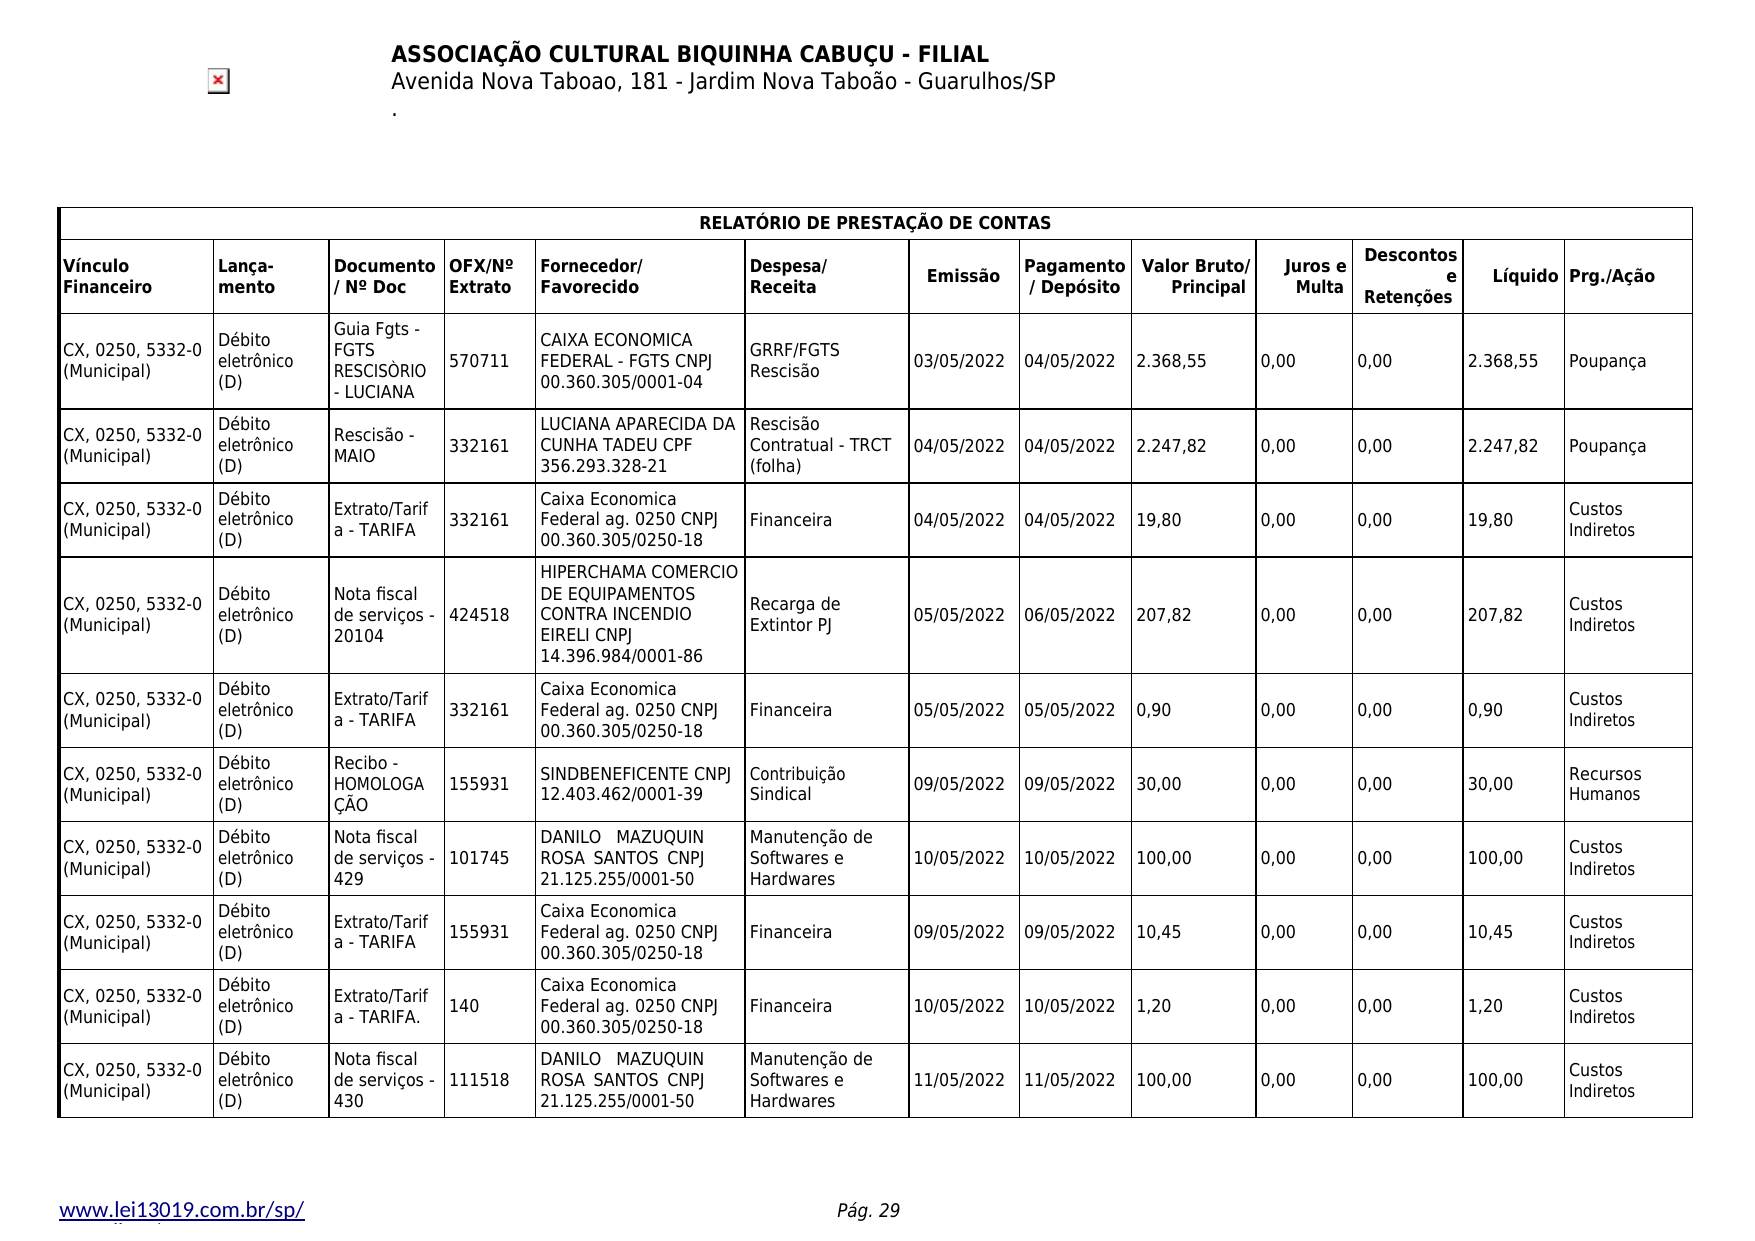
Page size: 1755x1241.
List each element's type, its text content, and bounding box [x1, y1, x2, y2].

table_cell 0,00 [1353, 1044, 1462, 1117]
table_cell LUCIANA APARECIDA DA CUNHA TADEU CPF 356.293.328-21 [536, 410, 744, 482]
table_cell 19,80 [1132, 484, 1255, 556]
table_cell Custos Indiretos [1565, 1044, 1692, 1117]
table_cell Documento / Nº Doc [330, 240, 444, 313]
table_cell 1,20 [1132, 970, 1255, 1043]
table_cell Custos Indiretos [1565, 484, 1692, 556]
table_cell SINDBENEFICENTE CNPJ 12.403.462/0001-39 [536, 748, 744, 821]
table_cell 09/05/2022 [910, 748, 1019, 821]
table_cell CX, 0250, 5332-0 (Municipal) [61, 558, 213, 672]
table_cell 111518 [445, 1044, 535, 1117]
table_cell 10,45 [1464, 896, 1564, 969]
table_cell Recibo - HOMOLOGA ÇÃO [330, 748, 444, 821]
table_cell 10/05/2022 [1020, 970, 1131, 1043]
table_cell OFX/Nº Extrato [445, 240, 535, 313]
table_cell CX, 0250, 5332-0 (Municipal) [61, 1044, 213, 1117]
table_cell 207,82 [1464, 558, 1564, 672]
table_cell Rescisão - MAIO [330, 410, 444, 482]
table_cell CX, 0250, 5332-0 (Municipal) [61, 822, 213, 894]
table_cell HIPERCHAMA COMERCIO DE EQUIPAMENTOS CONTRA INCENDIO EIRELI CNPJ 14.396.984/0001-86 [536, 558, 744, 672]
table_cell Juros e Multa [1257, 240, 1352, 313]
table_cell 332161 [445, 410, 535, 482]
table_cell 424518 [445, 558, 535, 672]
table_cell 11/05/2022 [1020, 1044, 1131, 1117]
table_cell Guia Fgts - FGTS RESCISÒRIO - LUCIANA [330, 314, 444, 408]
table_cell Débito eletrônico (D) [214, 896, 328, 969]
table_cell Financeira [746, 970, 908, 1043]
table_cell Fornecedor/ Favorecido [536, 240, 744, 313]
table_cell 11/05/2022 [910, 1044, 1019, 1117]
table_cell Pagamento / Depósito [1020, 240, 1131, 313]
table_cell Nota ﬁscal de serviços - 430 [330, 1044, 444, 1117]
table_cell 04/05/2022 [910, 410, 1019, 482]
table_cell CX, 0250, 5332-0 (Municipal) [61, 748, 213, 821]
table_cell 0,90 [1464, 674, 1564, 746]
table_cell Extrato/Tarif a - TARIFA [330, 484, 444, 556]
table_cell Débito eletrônico (D) [214, 748, 328, 821]
table_cell CX, 0250, 5332-0 (Municipal) [61, 484, 213, 556]
table_cell Débito eletrônico (D) [214, 484, 328, 556]
table_cell 0,00 [1353, 410, 1462, 482]
table_cell 101745 [445, 822, 535, 894]
table_cell 30,00 [1464, 748, 1564, 821]
table_cell Nota ﬁscal de serviços - 429 [330, 822, 444, 894]
table_cell Lança- mento [214, 240, 328, 313]
table_cell 155931 [445, 896, 535, 969]
table_cell 0,00 [1257, 674, 1352, 746]
table_cell 05/05/2022 [1020, 674, 1131, 746]
table_cell 100,00 [1464, 1044, 1564, 1117]
table_cell Despesa/ Receita [746, 240, 908, 313]
table_cell Prg./Ação [1565, 240, 1692, 313]
table_cell Extrato/Tarif a - TARIFA. [330, 970, 444, 1043]
table_cell 09/05/2022 [1020, 748, 1131, 821]
table_cell 0,00 [1353, 896, 1462, 969]
table_cell Débito eletrônico (D) [214, 822, 328, 894]
table_cell CX, 0250, 5332-0 (Municipal) [61, 896, 213, 969]
table_cell 0,00 [1257, 314, 1352, 408]
table_cell Custos Indiretos [1565, 822, 1692, 894]
table_cell 332161 [445, 484, 535, 556]
table_cell 10/05/2022 [910, 822, 1019, 894]
table_cell 09/05/2022 [1020, 896, 1131, 969]
table_cell 100,00 [1132, 1044, 1255, 1117]
table_cell 0,00 [1257, 558, 1352, 672]
table_cell 0,00 [1353, 314, 1462, 408]
table_cell Caixa Economica Federal ag. 0250 CNPJ 00.360.305/0250-18 [536, 674, 744, 746]
table_cell CX, 0250, 5332-0 (Municipal) [61, 410, 213, 482]
table_cell 03/05/2022 [910, 314, 1019, 408]
table_cell Caixa Economica Federal ag. 0250 CNPJ 00.360.305/0250-18 [536, 484, 744, 556]
table_cell 2.247,82 [1132, 410, 1255, 482]
table_cell Débito eletrônico (D) [214, 314, 328, 408]
table_cell Custos Indiretos [1565, 558, 1692, 672]
table_cell 0,00 [1353, 822, 1462, 894]
table_cell 04/05/2022 [1020, 484, 1131, 556]
table_cell Caixa Economica Federal ag. 0250 CNPJ 00.360.305/0250-18 [536, 970, 744, 1043]
table_cell 0,00 [1257, 896, 1352, 969]
table_cell 0,90 [1132, 674, 1255, 746]
table_cell 0,00 [1257, 1044, 1352, 1117]
table_cell 207,82 [1132, 558, 1255, 672]
table_cell 06/05/2022 [1020, 558, 1131, 672]
table_cell Financeira [746, 674, 908, 746]
table_cell Custos Indiretos [1565, 674, 1692, 746]
table_cell Financeira [746, 896, 908, 969]
table_cell 30,00 [1132, 748, 1255, 821]
table_cell 140 [445, 970, 535, 1043]
table_cell 332161 [445, 674, 535, 746]
table_cell 10/05/2022 [1020, 822, 1131, 894]
table_cell Poupança [1565, 314, 1692, 408]
table_cell 0,00 [1257, 484, 1352, 556]
table_cell 0,00 [1257, 970, 1352, 1043]
table_cell Vínculo Financeiro [61, 240, 213, 313]
table_cell 100,00 [1464, 822, 1564, 894]
table_cell Débito eletrônico (D) [214, 674, 328, 746]
table_cell Custos Indiretos [1565, 896, 1692, 969]
table_cell Extrato/Tarif a - TARIFA [330, 896, 444, 969]
table_cell 04/05/2022 [1020, 314, 1131, 408]
table_cell CX, 0250, 5332-0 (Municipal) [61, 970, 213, 1043]
table_cell 1,20 [1464, 970, 1564, 1043]
table_cell 04/05/2022 [910, 484, 1019, 556]
table_cell 0,00 [1257, 410, 1352, 482]
table_cell 05/05/2022 [910, 674, 1019, 746]
table_cell Financeira [746, 484, 908, 556]
table_cell 0,00 [1353, 748, 1462, 821]
table_cell 570711 [445, 314, 535, 408]
table_cell 0,00 [1353, 558, 1462, 672]
table_cell CX, 0250, 5332-0 (Municipal) [61, 314, 213, 408]
table_cell 05/05/2022 [910, 558, 1019, 672]
table_cell Recarga de Extintor PJ [746, 558, 908, 672]
table_cell Débito eletrônico (D) [214, 558, 328, 672]
table_cell Custos Indiretos [1565, 970, 1692, 1043]
table_header RELATÓRIO DE PRESTAÇÃO DE CONTAS [61, 208, 1692, 239]
table_cell 0,00 [1257, 822, 1352, 894]
table_cell 0,00 [1257, 748, 1352, 821]
table_cell Nota ﬁscal de serviços - 20104 [330, 558, 444, 672]
table_cell 10/05/2022 [910, 970, 1019, 1043]
table_cell Valor Bruto/ Principal [1132, 240, 1255, 313]
table_cell Poupança [1565, 410, 1692, 482]
table_cell Manutenção de Softwares e Hardwares [746, 822, 908, 894]
table_cell Rescisão Contratual - TRCT (folha) [746, 410, 908, 482]
table_cell Descontos e Retenções [1353, 240, 1462, 313]
table_cell 0,00 [1353, 674, 1462, 746]
table_cell Débito eletrônico (D) [214, 1044, 328, 1117]
table_cell 10,45 [1132, 896, 1255, 969]
table_cell CAIXA ECONOMICA FEDERAL - FGTS CNPJ 00.360.305/0001-04 [536, 314, 744, 408]
table_cell DANILO MAZUQUIN ROSA SANTOS CNPJ 21.125.255/0001-50 [536, 1044, 744, 1117]
table_cell Débito eletrônico (D) [214, 410, 328, 482]
table_cell Contribuição Sindical [746, 748, 908, 821]
table_cell GRRF/FGTS Rescisão [746, 314, 908, 408]
table_cell 2.368,55 [1464, 314, 1564, 408]
table_cell 155931 [445, 748, 535, 821]
table_cell 2.368,55 [1132, 314, 1255, 408]
table_cell Recursos Humanos [1565, 748, 1692, 821]
table_cell 100,00 [1132, 822, 1255, 894]
table_cell 2.247,82 [1464, 410, 1564, 482]
table_cell 19,80 [1464, 484, 1564, 556]
table_cell 0,00 [1353, 484, 1462, 556]
table_cell Emissão [910, 240, 1019, 313]
table_cell Líquido [1464, 240, 1564, 313]
table_cell 04/05/2022 [1020, 410, 1131, 482]
table_cell Débito eletrônico (D) [214, 970, 328, 1043]
table_cell 0,00 [1353, 970, 1462, 1043]
table_cell Manutenção de Softwares e Hardwares [746, 1044, 908, 1117]
table_cell 09/05/2022 [910, 896, 1019, 969]
table_cell Caixa Economica Federal ag. 0250 CNPJ 00.360.305/0250-18 [536, 896, 744, 969]
table_cell Extrato/Tarif a - TARIFA [330, 674, 444, 746]
table_cell CX, 0250, 5332-0 (Municipal) [61, 674, 213, 746]
table_cell DANILO MAZUQUIN ROSA SANTOS CNPJ 21.125.255/0001-50 [536, 822, 744, 894]
